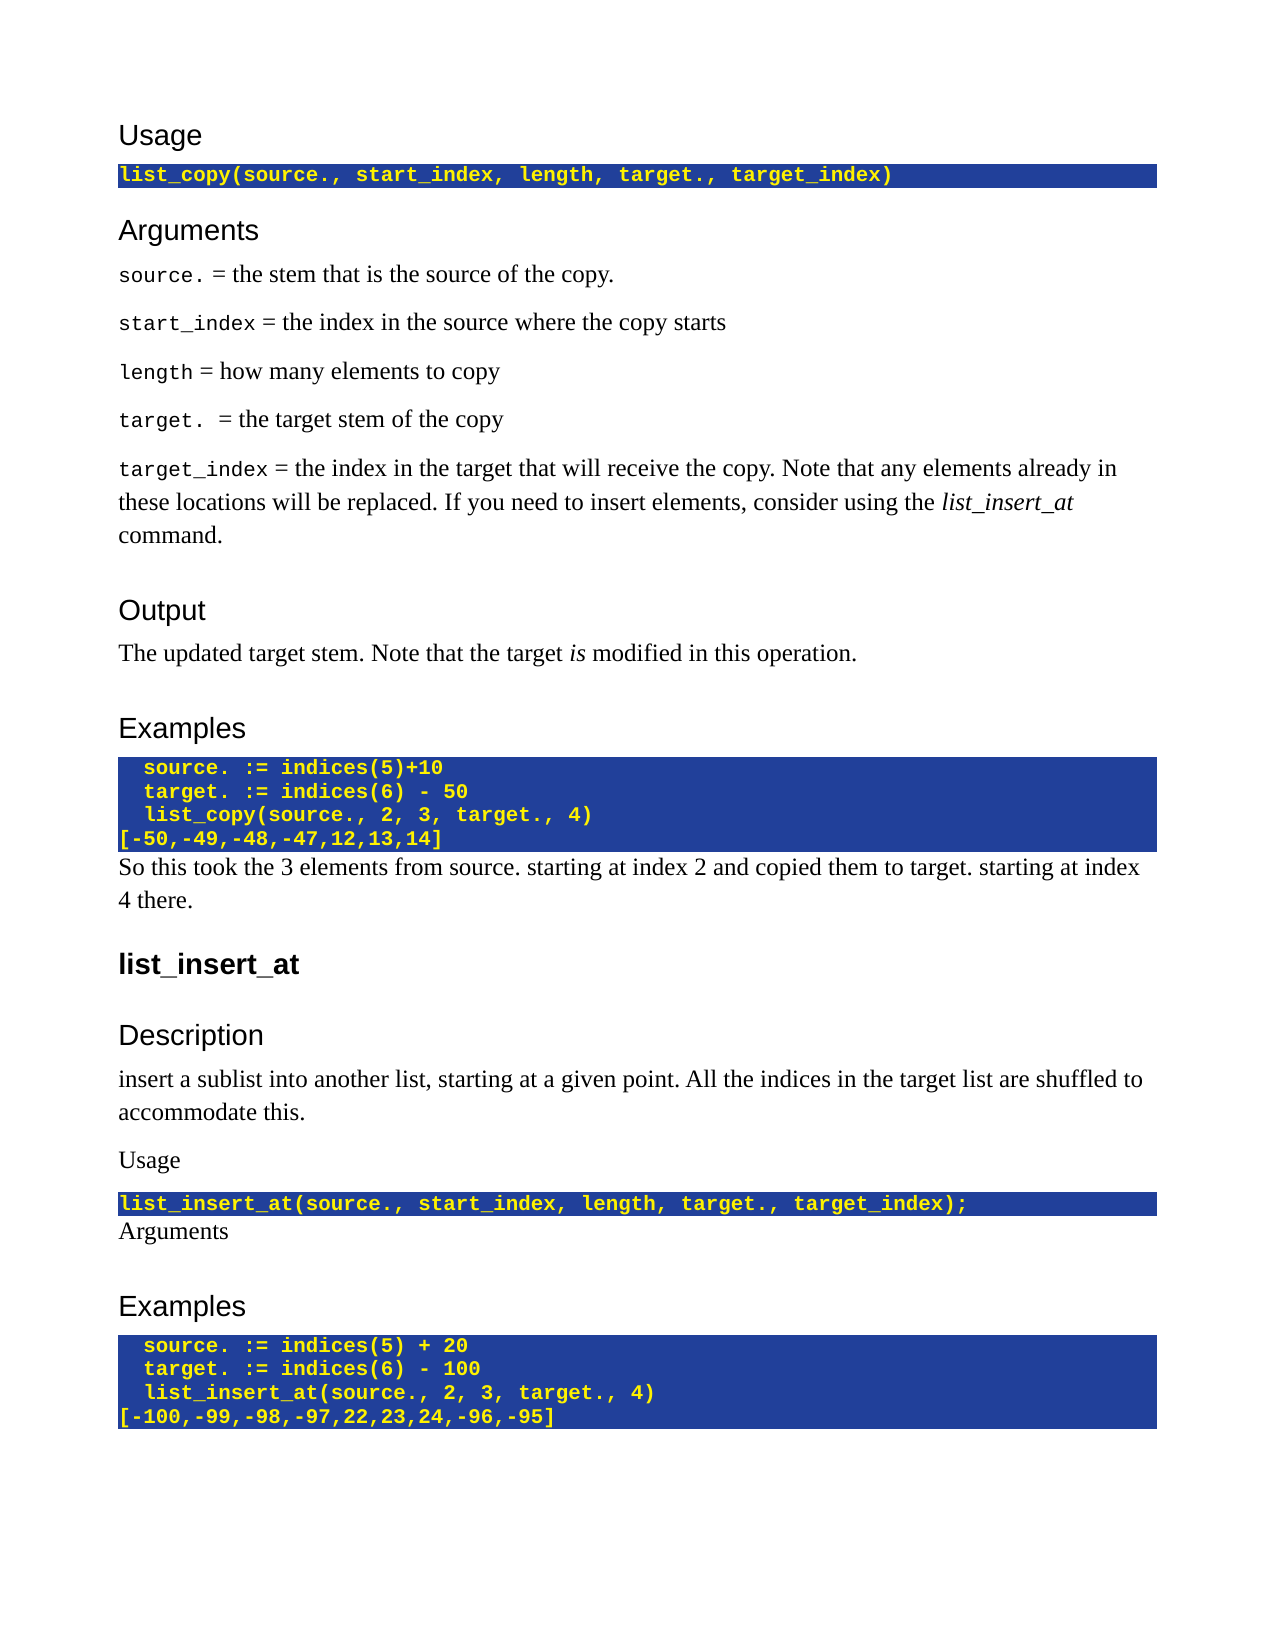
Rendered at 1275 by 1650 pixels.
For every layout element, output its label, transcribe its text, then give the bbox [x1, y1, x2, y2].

text target. := indices(6) - 50 [118, 781, 1157, 804]
text list_insert_at(source., start_index, length, target., target_index); [118, 1192, 1157, 1216]
subtitle Arguments [118, 213, 1157, 246]
text source. := indices(5) + 20 [118, 1335, 1157, 1358]
subtitle Output [118, 592, 1157, 626]
text target. = the target stem of the copy [118, 404, 1157, 434]
subtitle Usage [118, 118, 1157, 152]
text list_copy(source., start_index, length, target., target_index) [118, 164, 1157, 188]
text insert a sublist into another list, starting at a given point. All the indices in the target list are shuffled to accommodate this. [118, 1064, 1157, 1126]
subtitle Description [118, 1018, 1157, 1052]
text Usage [118, 1145, 1157, 1174]
text The updated target stem. Note that the target is modified in this operation. [118, 638, 1157, 667]
text target_index = the index in the target that will receive the copy. Note that any elements already in these locations will be replaced. If you need to insert elements, consider using the list_insert_at command. [118, 453, 1157, 549]
text length = how many elements to copy [118, 356, 1157, 386]
text list_insert_at(source., 2, 3, target., 4) [118, 1382, 1157, 1406]
text So this took the 3 elements from source. starting at index 2 and copied them to target. starting at index 4 there. [118, 852, 1157, 913]
text [-50,-49,-48,-47,12,13,14] [118, 828, 1157, 852]
text target. := indices(6) - 100 [118, 1358, 1157, 1382]
subtitle Examples [118, 1289, 1157, 1322]
text [-100,-99,-98,-97,22,23,24,-96,-95] [118, 1406, 1157, 1429]
text start_index = the index in the source where the copy starts [118, 307, 1157, 337]
text list_copy(source., 2, 3, target., 4) [118, 804, 1157, 828]
subtitle Examples [118, 711, 1157, 745]
subtitle list_insert_at [118, 947, 1157, 981]
text source. := indices(5)+10 [118, 757, 1157, 781]
text Arguments [118, 1216, 1157, 1245]
text source. = the stem that is the source of the copy. [118, 259, 1157, 288]
